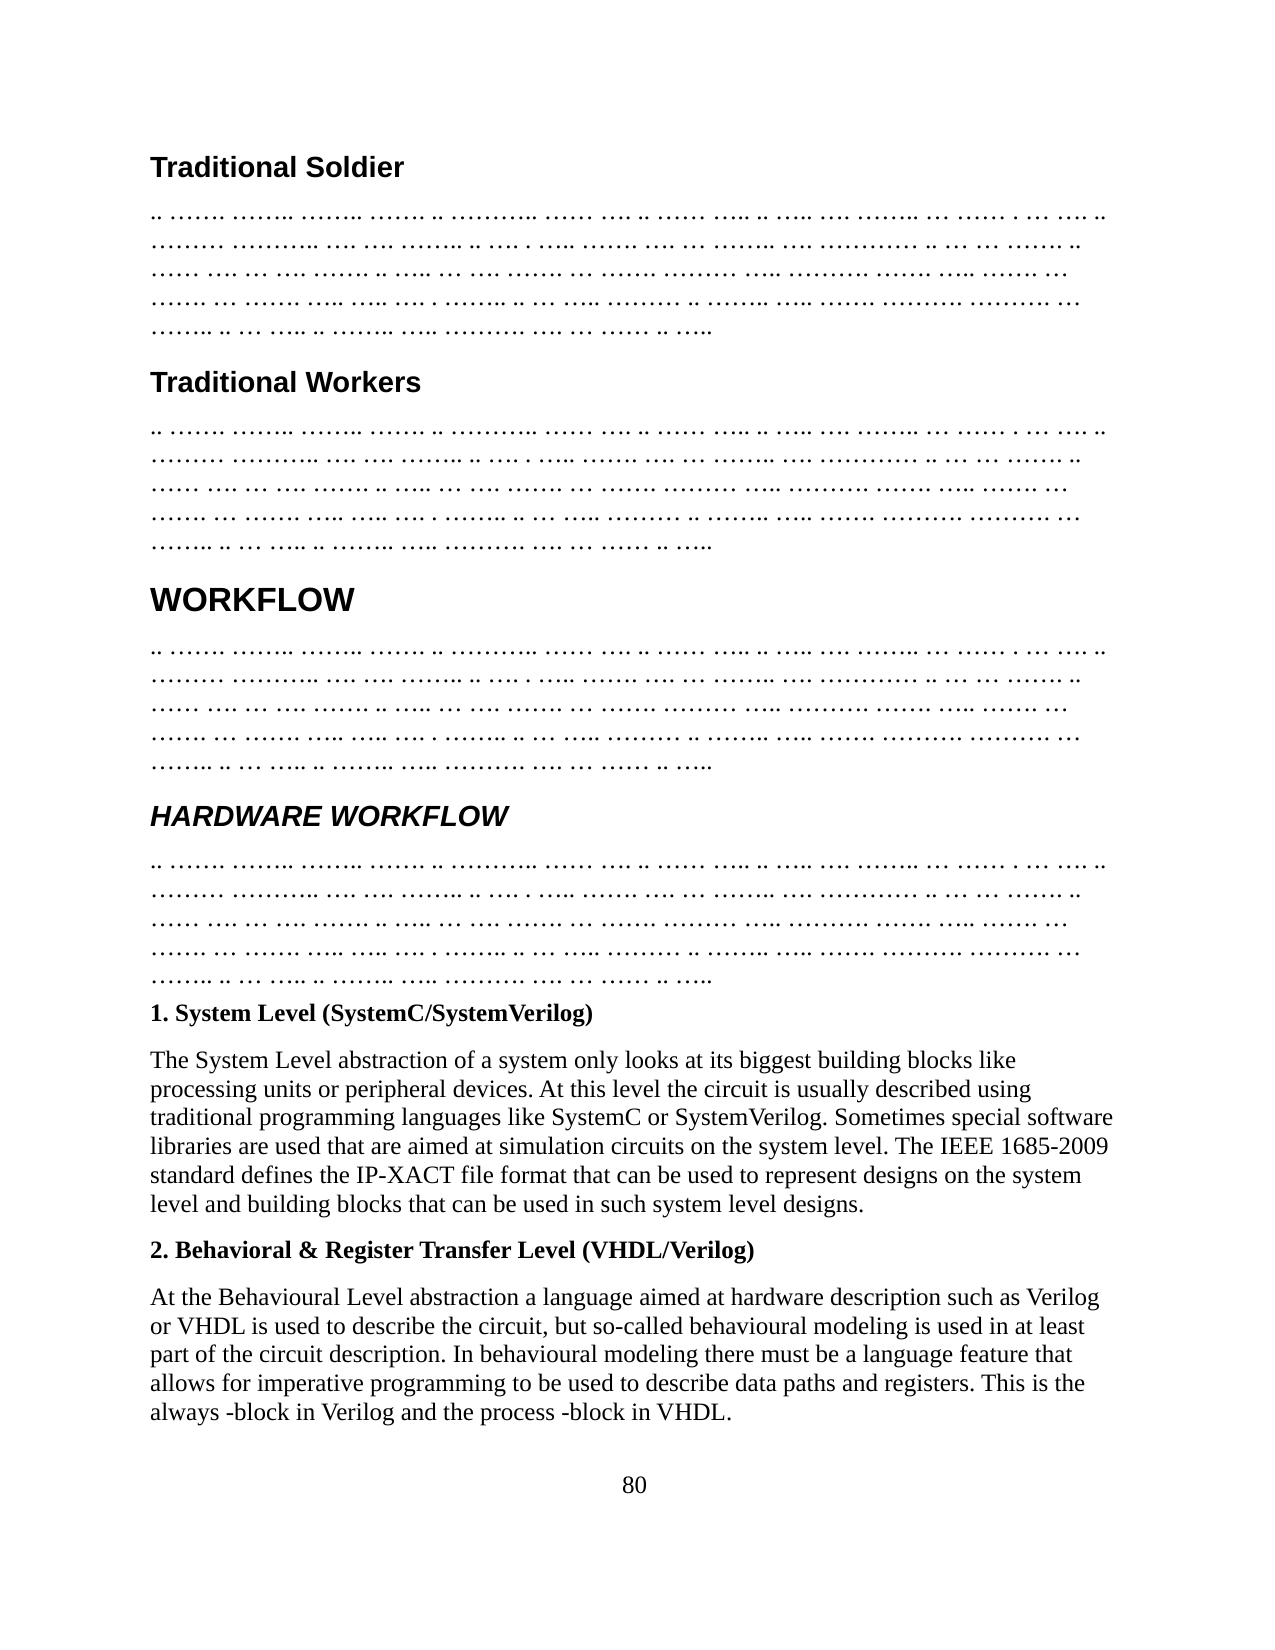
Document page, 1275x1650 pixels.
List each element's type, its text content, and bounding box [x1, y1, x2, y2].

subtitle HARDWARE WORKFLOW [150, 799, 1125, 833]
text 2. Behavioral & Register Transfer Level (VHDL/Verilog) [150, 1235, 1125, 1264]
text .. ……. …….. …….. ……. .. ……….. …… …. .. …… ….. .. ….. …. …….. … …… . … …. .. ……… ……….. …. …. …….. .. …. . ….. ……. …. … …….. …. ………… .. … … ……. .. …… …. … …. ……. .. ….. … …. ……. … ……. ……… ….. ………. ……. ….. ……. … ……. … ……. ….. ….. …. . …….. .. … ….. ……… .. …….. ….. ……. ………. ………. … …….. .. … ….. .. …….. ….. ………. …. … …… .. ….. [150, 631, 1125, 774]
text At the Behavioural Level abstraction a language aimed at hardware description such as Verilog or VHDL is used to describe the circuit, but so-called behavioural modeling is used in at least part of the circuit description. In behavioural modeling there must be a language feature that allows for imperative programming to be used to describe data paths and registers. This is the always -block in Verilog and the process -block in VHDL. [150, 1282, 1125, 1426]
subtitle WORKFLOW [150, 579, 1125, 618]
text 1. System Level (SystemC/SystemVerilog) [150, 998, 1125, 1027]
text The System Level abstraction of a system only looks at its biggest building blocks like processing units or peripheral devices. At this level the circuit is usually described using traditional programming languages like SystemC or SystemVerilog. Sometimes special software libraries are used that are aimed at simulation circuits on the system level. The IEEE 1685-2009 standard defines the IP-XACT file format that can be used to represent designs on the system level and building blocks that can be used in such system level designs. [150, 1045, 1125, 1217]
subtitle Traditional Workers [150, 365, 1125, 398]
text .. ……. …….. …….. ……. .. ……….. …… …. .. …… ….. .. ….. …. …….. … …… . … …. .. ……… ……….. …. …. …….. .. …. . ….. ……. …. … …….. …. ………… .. … … ……. .. …… …. … …. ……. .. ….. … …. ……. … ……. ……… ….. ………. ……. ….. ……. … ……. … ……. ….. ….. …. . …….. .. … ….. ……… .. …….. ….. ……. ………. ………. … …….. .. … ….. .. …….. ….. ………. …. … …… .. ….. [150, 411, 1125, 554]
subtitle Traditional Soldier [150, 150, 1125, 183]
text .. ……. …….. …….. ……. .. ……….. …… …. .. …… ….. .. ….. …. …….. … …… . … …. .. ……… ……….. …. …. …….. .. …. . ….. ……. …. … …….. …. ………… .. … … ……. .. …… …. … …. ……. .. ….. … …. ……. … ……. ……… ….. ………. ……. ….. ……. … ……. … ……. ….. ….. …. . …….. .. … ….. ……… .. …….. ….. ……. ………. ………. … …….. .. … ….. .. …….. ….. ………. …. … …… .. ….. [150, 196, 1125, 340]
text .. ……. …….. …….. ……. .. ……….. …… …. .. …… ….. .. ….. …. …….. … …… . … …. .. ……… ……….. …. …. …….. .. …. . ….. ……. …. … …….. …. ………… .. … … ……. .. …… …. … …. ……. .. ….. … …. ……. … ……. ……… ….. ………. ……. ….. ……. … ……. … ……. ….. ….. …. . …….. .. … ….. ……… .. …….. ….. ……. ………. ………. … …….. .. … ….. .. …….. ….. ………. …. … …… .. ….. [150, 846, 1125, 989]
